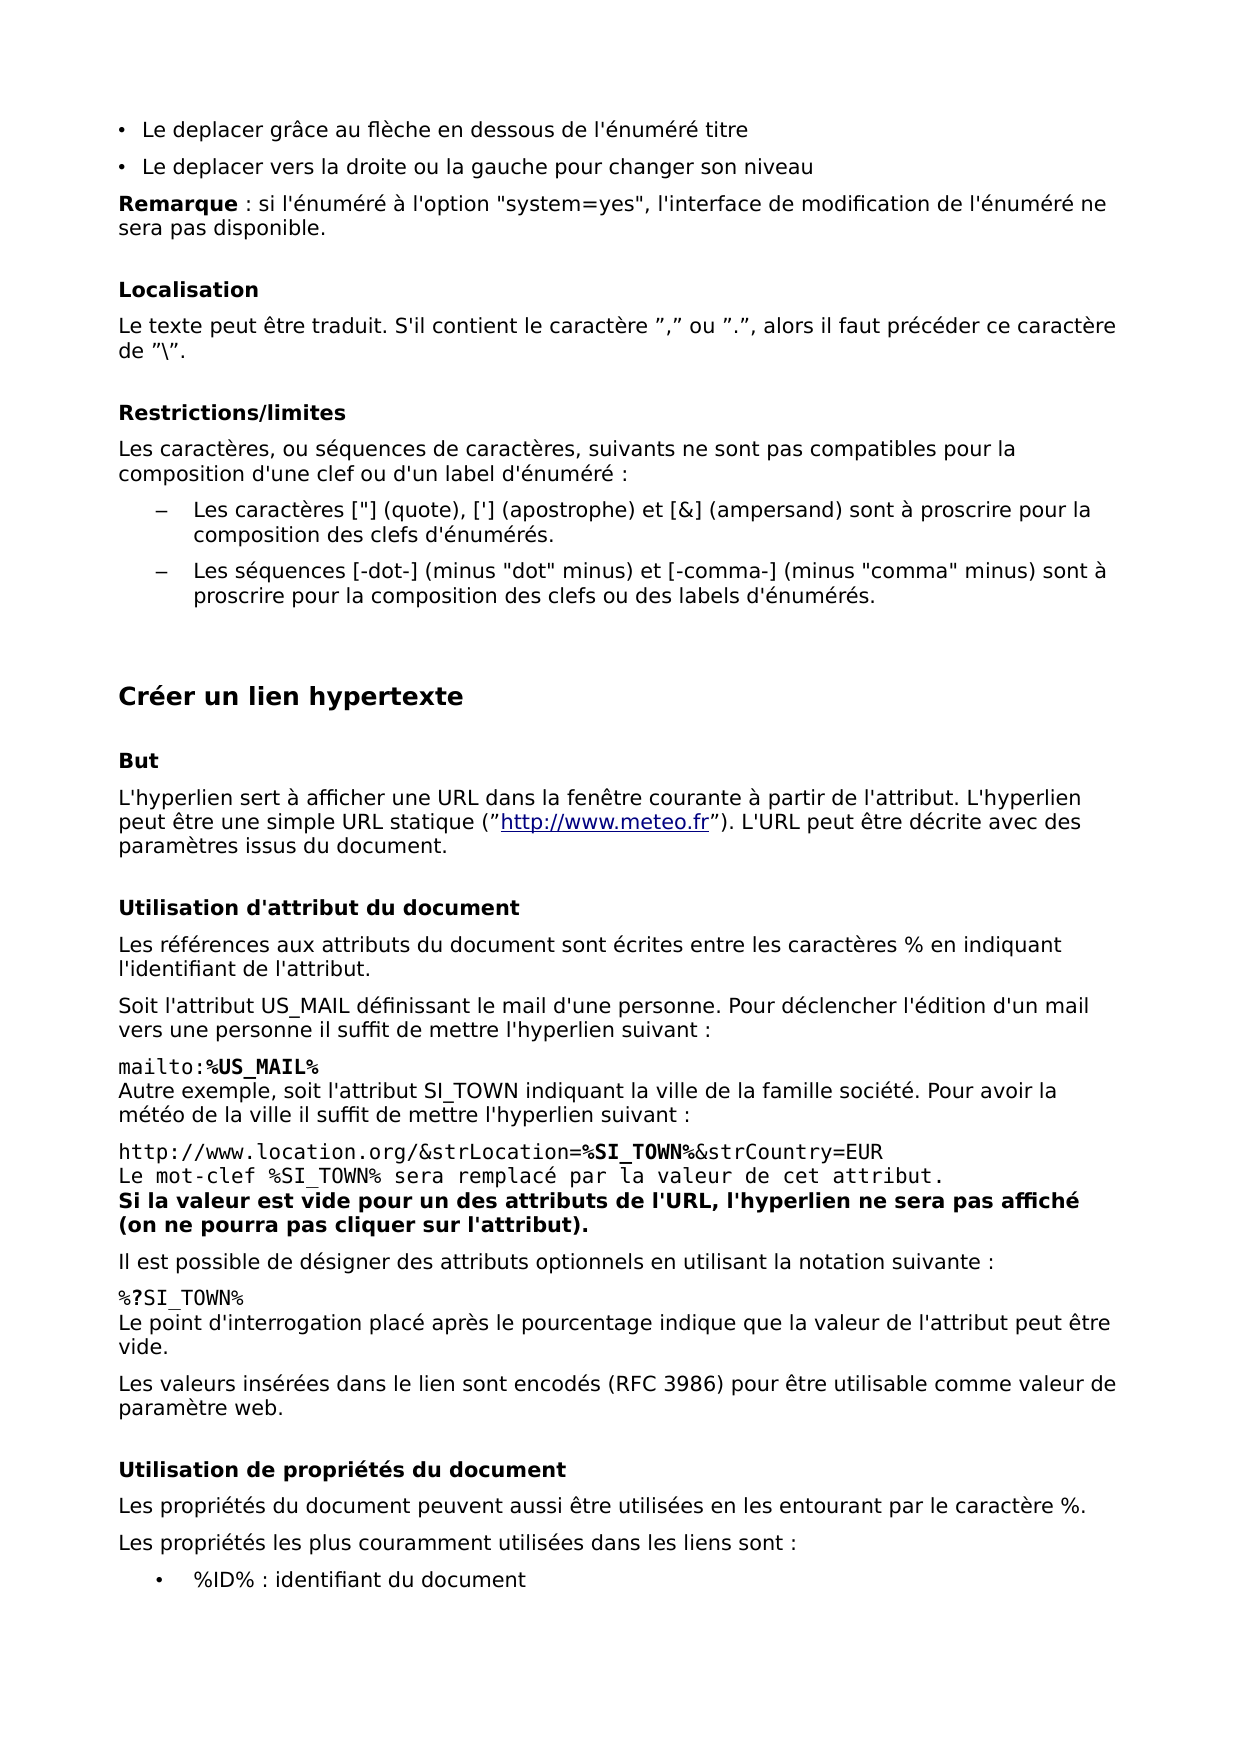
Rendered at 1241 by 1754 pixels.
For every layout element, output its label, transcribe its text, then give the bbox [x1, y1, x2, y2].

text Les valeurs insérées dans le lien sont encodés (RFC 3986) pour être utilisable comme valeur de paramètre web. [118, 1372, 1122, 1420]
subtitle Localisation [118, 278, 1122, 302]
subtitle Utilisation d'attribut du document [118, 896, 1122, 920]
text Il est possible de désigner des attributs optionnels en utilisant la notation suivante : [118, 1250, 1122, 1274]
text mailto:%US_MAIL% [118, 1055, 1122, 1079]
list Les séquences [-dot-] (minus "dot" minus) et [-comma-] (minus "comma" minus) sont à proscrire pour la composition des clefs ou des labels d'énumérés. [156, 559, 1122, 608]
text Autre exemple, soit l'attribut SI_TOWN indiquant la ville de la famille société. Pour avoir la météo de la ville il suffit de mettre l'hyperlien suivant : [118, 1079, 1122, 1128]
list Le deplacer vers la droite ou la gauche pour changer son niveau [118, 155, 1122, 179]
subtitle Utilisation de propriétés du document [118, 1458, 1122, 1482]
subtitle Créer un lien hypertexte [118, 682, 1122, 711]
list %ID% : identifiant du document [156, 1568, 1122, 1592]
text L'hyperlien sert à afficher une URL dans la fenêtre courante à partir de l'attribut. L'hyperlien peut être une simple URL statique (”http://www.meteo.fr”). L'URL peut être décrite avec des paramètres issus du document. [118, 786, 1122, 858]
text Soit l'attribut US_MAIL définissant le mail d'une personne. Pour déclencher l'édition d'un mail vers une personne il suffit de mettre l'hyperlien suivant : [118, 994, 1122, 1042]
text Les références aux attributs du document sont écrites entre les caractères % en indiquant l'identifiant de l'attribut. [118, 933, 1122, 981]
list Le deplacer grâce au flèche en dessous de l'énuméré titre [118, 118, 1122, 142]
text Remarque : si l'énuméré à l'option "system=yes", l'interface de modification de l'énuméré ne sera pas disponible. [118, 192, 1122, 240]
text Le mot-clef %SI_TOWN% sera remplacé par la valeur de cet attribut. [118, 1164, 1122, 1189]
text Les propriétés les plus couramment utilisées dans les liens sont : [118, 1531, 1122, 1556]
text %?SI_TOWN% [118, 1286, 1122, 1311]
text Les propriétés du document peuvent aussi être utilisées en les entourant par le caractère %. [118, 1494, 1122, 1519]
text Si la valeur est vide pour un des attributs de l'URL, l'hyperlien ne sera pas affiché (on ne pourra pas cliquer sur l'attribut). [118, 1189, 1122, 1237]
subtitle Restrictions/limites [118, 401, 1122, 425]
text Les caractères, ou séquences de caractères, suivants ne sont pas compatibles pour la composition d'une clef ou d'un label d'énuméré : [118, 437, 1122, 486]
list Les caractères ["] (quote), ['] (apostrophe) et [&] (ampersand) sont à proscrire pour la composition des clefs d'énumérés. [156, 498, 1122, 547]
text Le texte peut être traduit. S'il contient le caractère ”,” ou ”.”, alors il faut précéder ce caractère de ”\”. [118, 314, 1122, 363]
text http://www.location.org/&strLocation=%SI_TOWN%&strCountry=EUR [118, 1140, 1122, 1164]
subtitle But [118, 749, 1122, 773]
text Le point d'interrogation placé après le pourcentage indique que la valeur de l'attribut peut être vide. [118, 1311, 1122, 1359]
